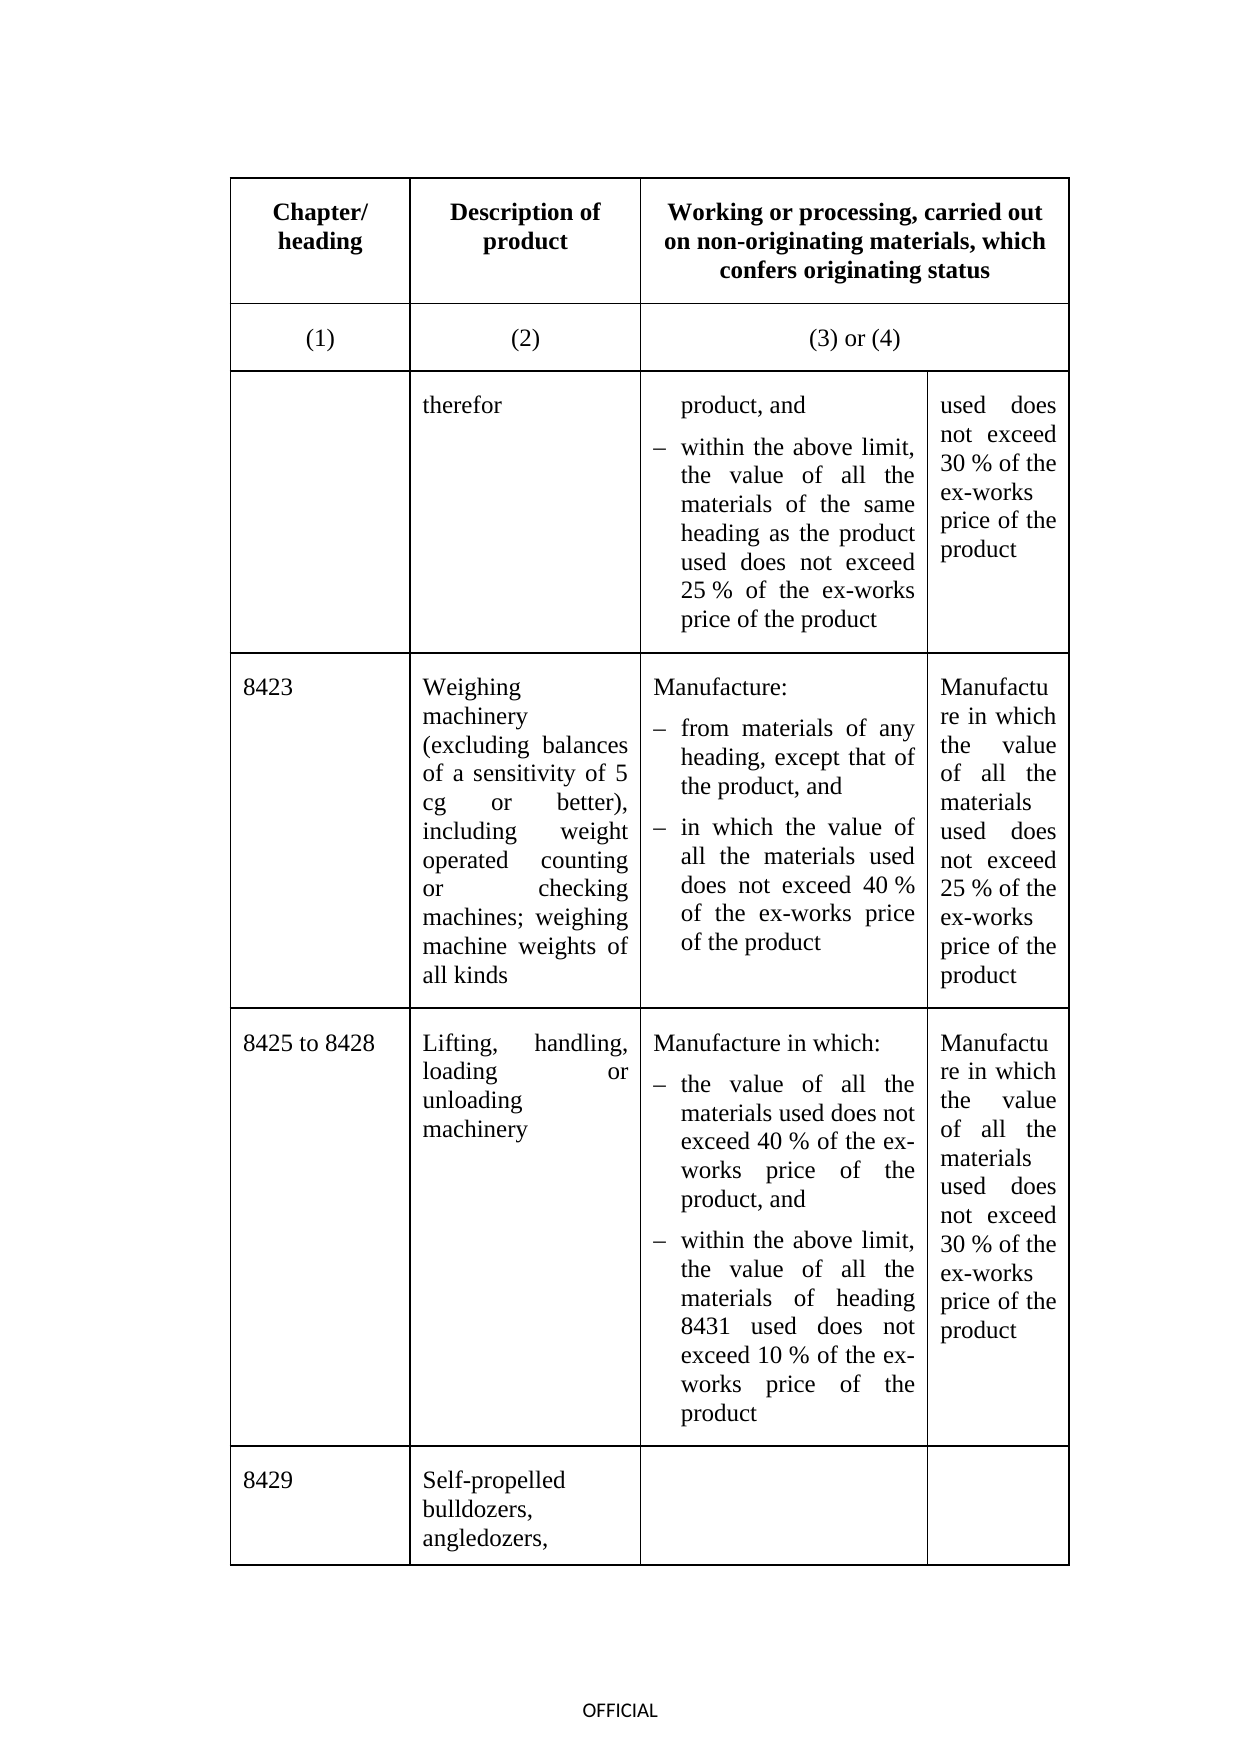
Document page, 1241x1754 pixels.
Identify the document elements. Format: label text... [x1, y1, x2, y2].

table_cell (2) [411, 304, 640, 370]
table_header Chapter/ heading [231, 179, 409, 302]
table_cell Manufacture in which the value of all the materials used does not exceed 30 % of the ex-works price of the product [928, 1009, 1068, 1445]
table_cell [231, 372, 409, 652]
table_cell Self-propelled bulldozers, angledozers, [411, 1447, 640, 1564]
table_cell 8425 to 8428 [231, 1009, 409, 1445]
table_cell Manufacture in which the value of all the materials used does not exceed 25 % of the ex-works price of the product [928, 654, 1068, 1007]
table_cell Weighing machinery (excluding balances of a sensitivity of 5 cg or better), including weight operated counting or checking machines; weighing machine weights of all kinds [411, 654, 640, 1007]
table_cell – [653, 806, 681, 962]
table_header – [653, 1063, 681, 1219]
table_cell Manufacture in which: [641, 1009, 927, 1445]
table_cell therefor [411, 372, 640, 652]
table_header from materials of any heading, except that of the product, and [681, 707, 915, 806]
table_header – [653, 707, 681, 806]
table_cell [928, 1447, 1068, 1564]
table_cell (1) [231, 304, 409, 370]
table_cell used does not exceed 30 % of the ex-works price of the product [928, 372, 1068, 652]
table_cell [641, 1447, 927, 1564]
table_header Working or processing, carried out on non-originating materials, which confers originating status [641, 179, 1068, 302]
table_cell Lifting, handling, loading or unloading machinery [411, 1009, 640, 1445]
table_cell (3) or (4) [641, 304, 1068, 370]
table_cell – [653, 1219, 681, 1433]
table_header [653, 384, 681, 426]
table_header the value of all the materials used does not exceed 40 % of the ex-works price of the product, and [681, 1063, 915, 1219]
table_cell 8423 [231, 654, 409, 1007]
table_cell within the above limit, the value of all the materials of heading 8431 used does not exceed 10 % of the ex-works price of the product [681, 1219, 915, 1433]
table_cell 8429 [231, 1447, 409, 1564]
table_header product, and [681, 384, 915, 426]
table_cell – [653, 426, 681, 639]
table_cell within the above limit, the value of all the materials of the same heading as the product used does not exceed 25 % of the ex-works price of the product [681, 426, 915, 639]
table_header Description of product [411, 179, 640, 302]
table_cell in which the value of all the materials used does not exceed 40 % of the ex-works price of the product [681, 806, 915, 962]
table_cell Manufacture: [641, 654, 927, 1007]
table_cell [641, 372, 927, 652]
